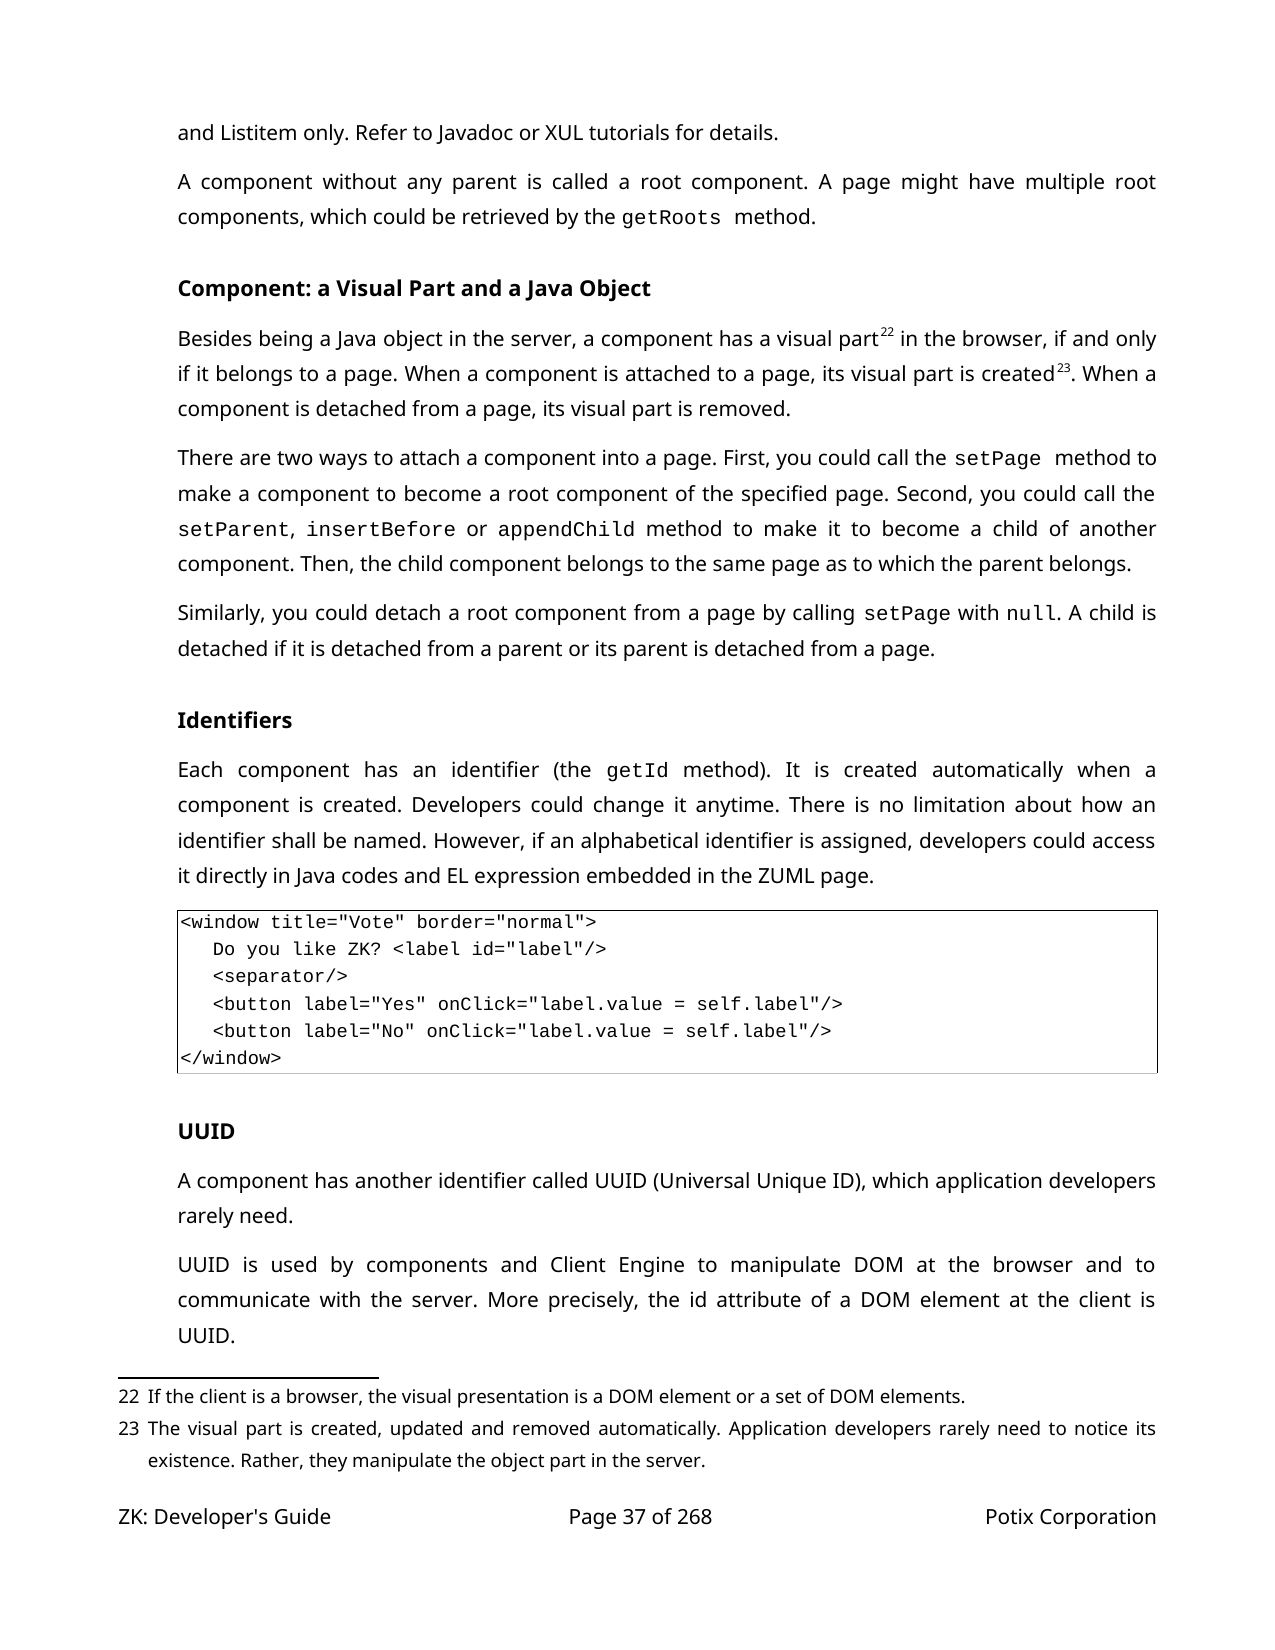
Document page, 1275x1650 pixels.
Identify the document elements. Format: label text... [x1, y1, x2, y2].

text Each component has an identifier (the getId method). It is created automatically when a component is created. Developers could change it anytime. There is no limitation about how an identifier shall be named. However, if an alphabetical identifier is assigned, developers could access it directly in Java codes and EL expression embedded in the ZUML page. [177, 755, 1157, 889]
subtitle Component: a Visual Part and a Java Object [177, 273, 1157, 303]
text and Listitem only. Refer to Javadoc or XUL tutorials for details. [177, 118, 1157, 146]
text The visual part is created, updated and removed automatically. Application developers rarely need to notice its existence. Rather, they manipulate the object part in the server. [118, 1416, 1157, 1473]
text A component without any parent is called a root component. A page might have multiple root components, which could be retrieved by the getRoots method. [177, 167, 1157, 231]
text <button label="No" onClick="label.value = self.label"/> [178, 1019, 1157, 1043]
text UUID is used by components and Client Engine to manipulate DOM at the browser and to communicate with the server. More precisely, the id attribute of a DOM element at the client is UUID. [177, 1250, 1157, 1349]
text There are two ways to attach a component into a page. First, you could call the setPage method to make a component to become a root component of the specified page. Second, you could call the setParent, insertBefore or appendChild method to make it to become a child of another component. Then, the child component belongs to the same page as to which the parent belongs. [177, 443, 1157, 578]
subtitle UUID [177, 1116, 1157, 1146]
text <window title="Vote" border="normal"> [178, 911, 1157, 934]
text </window> [178, 1046, 1157, 1073]
text Besides being a Java object in the server, a component has a visual part in the browser, if and only if it belongs to a page. When a component is attached to a page, its visual part is created. When a component is detached from a page, its visual part is removed. [177, 324, 1157, 422]
text <button label="Yes" onClick="label.value = self.label"/> [178, 991, 1157, 1016]
text Similarly, you could detach a root component from a page by calling setPage with null. A child is detached if it is detached from a parent or its parent is detached from a page. [177, 598, 1157, 662]
text Do you like ZK? <label id="label"/> [178, 937, 1157, 961]
text If the client is a browser, the visual presentation is a DOM element or a set of DOM elements. [118, 1384, 1157, 1409]
text <separator/> [178, 964, 1157, 988]
text A component has another identifier called UUID (Universal Unique ID), which application developers rarely need. [177, 1166, 1157, 1230]
subtitle Identifiers [177, 704, 1157, 734]
